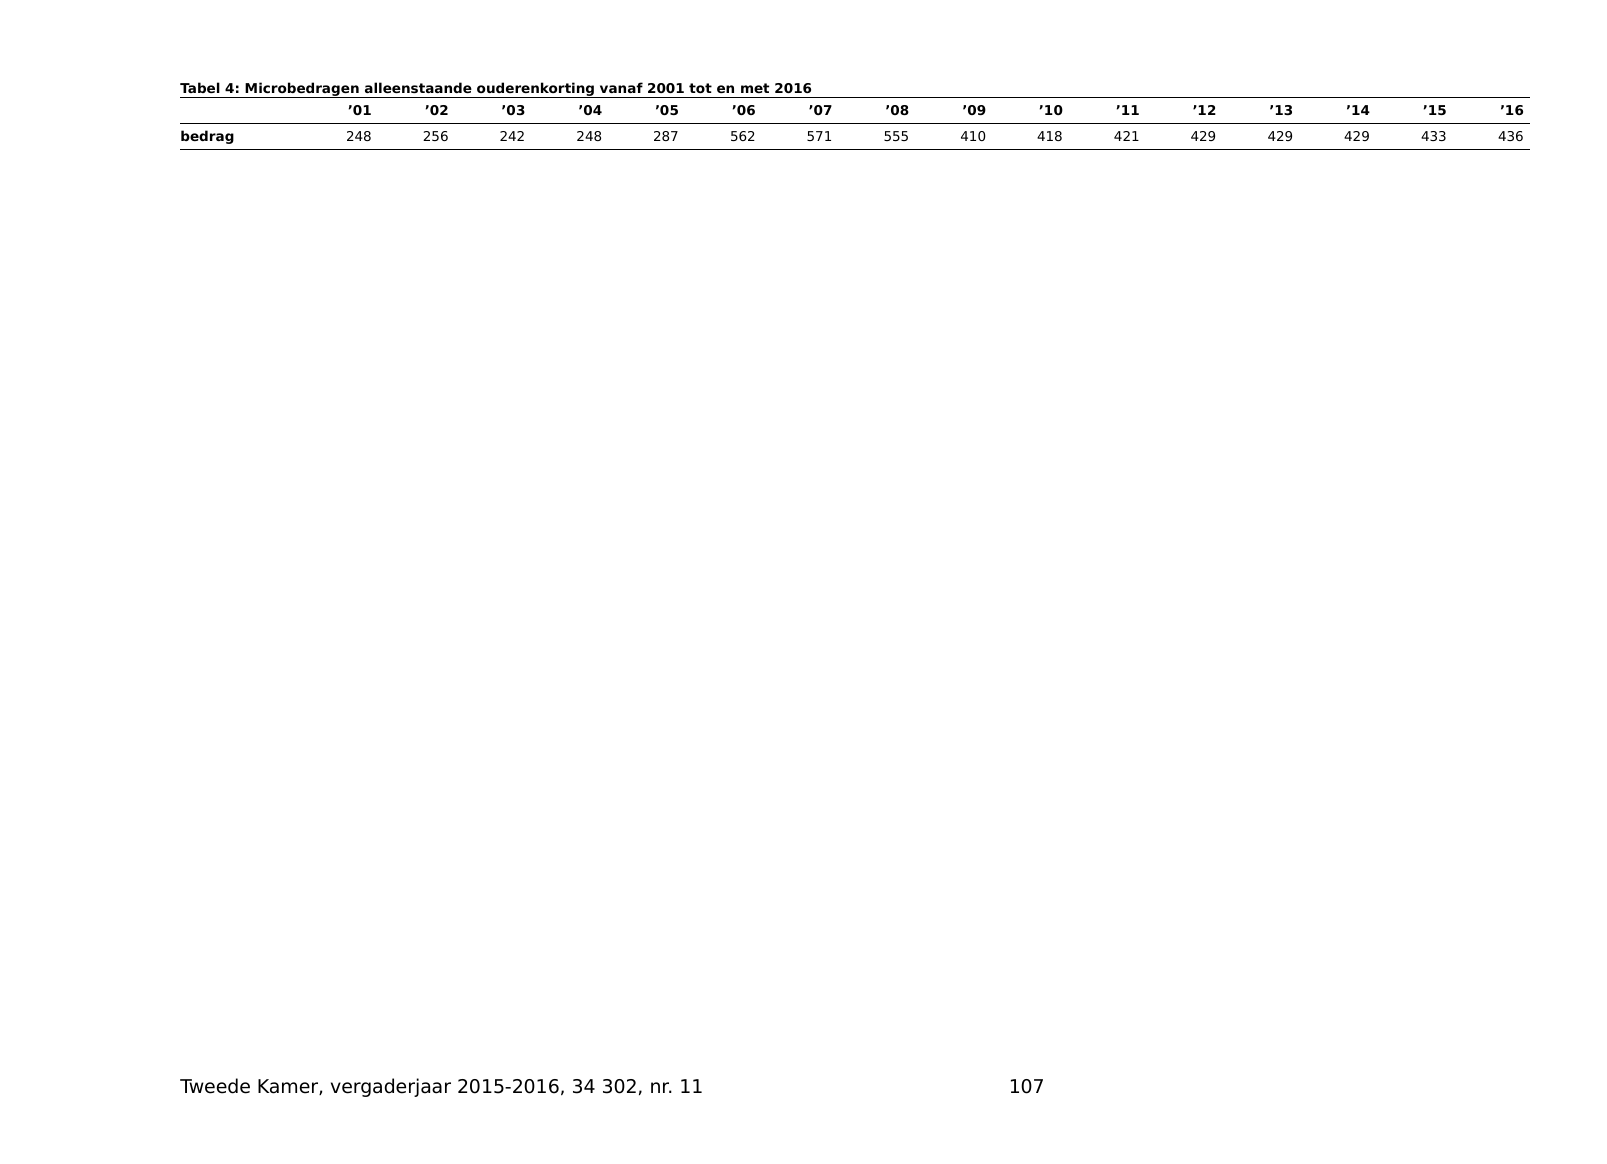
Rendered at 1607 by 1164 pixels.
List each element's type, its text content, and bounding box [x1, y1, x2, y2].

table_cell ’01 [301, 98, 377, 123]
table_cell 429 [1299, 124, 1376, 149]
table_header Tabel 4: Microbedragen alleenstaande ouderenkorting vanaf 2001 tot en met 2016 [180, 81, 1529, 97]
table_cell ’03 [454, 98, 531, 123]
table_cell 410 [915, 124, 992, 149]
table_cell ’08 [838, 98, 915, 123]
table_cell ’02 [378, 98, 454, 123]
table_cell 436 [1453, 124, 1529, 149]
table_cell 287 [608, 124, 684, 149]
table_cell ’13 [1222, 98, 1299, 123]
table_cell 421 [1069, 124, 1145, 149]
table_cell ’05 [608, 98, 684, 123]
table_cell ’09 [915, 98, 992, 123]
table_cell [180, 98, 301, 123]
table_cell ’16 [1453, 98, 1529, 123]
table_cell 555 [838, 124, 915, 149]
table_cell ’07 [761, 98, 838, 123]
table_cell ’11 [1069, 98, 1145, 123]
table_cell 571 [761, 124, 838, 149]
table_cell 418 [992, 124, 1068, 149]
table_cell 429 [1145, 124, 1222, 149]
table_cell 242 [454, 124, 531, 149]
table_cell 429 [1222, 124, 1299, 149]
table_cell ’14 [1299, 98, 1376, 123]
table_cell ’04 [531, 98, 608, 123]
table_cell 433 [1376, 124, 1452, 149]
table_cell 248 [301, 124, 377, 149]
table_cell ’06 [685, 98, 761, 123]
table_cell 248 [531, 124, 608, 149]
table_cell bedrag [180, 124, 301, 149]
table_cell 256 [378, 124, 454, 149]
table_cell ’15 [1376, 98, 1452, 123]
table_cell ’10 [992, 98, 1068, 123]
table_cell ’12 [1145, 98, 1222, 123]
table_cell 562 [685, 124, 761, 149]
